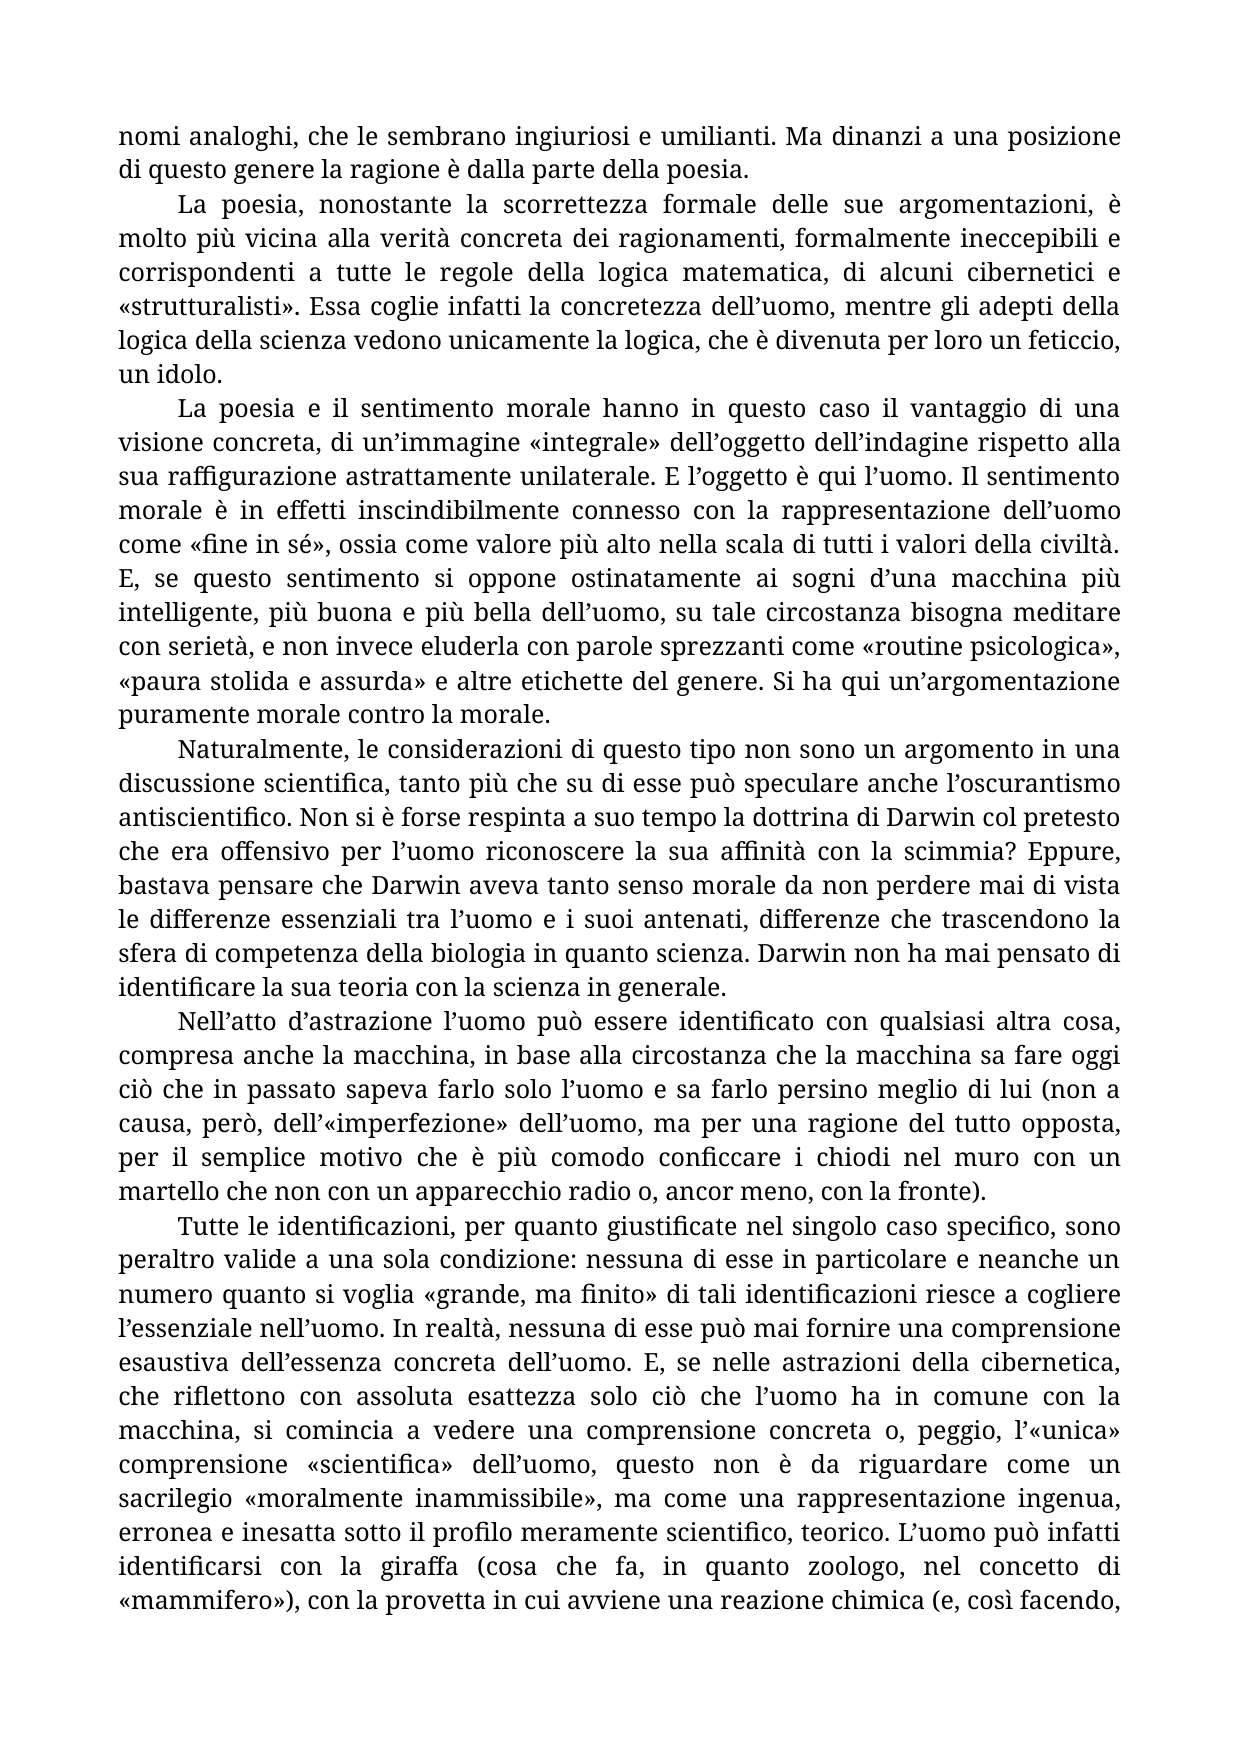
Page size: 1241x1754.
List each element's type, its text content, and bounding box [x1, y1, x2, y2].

text La poesia e il sentimento morale hanno in questo caso il vantaggio di una visione concreta, di un’immagine «integrale» dell’oggetto dell’indagine rispetto alla sua raffigurazione astrattamente unilaterale. E l’oggetto è qui l’uomo. Il sentimento morale è in effetti inscindibilmente connesso con la rappresentazione dell’uomo come «fine in sé», ossia come valore più alto nella scala di tutti i valori della civiltà. E, se questo sentimento si oppone ostinatamente ai sogni d’una macchina più intelligente, più buona e più bella dell’uomo, su tale circostanza bisogna meditare con serietà, e non invece eluderla con parole sprezzanti come «routine psicologica», «paura stolida e assurda» e altre etichette del genere. Si ha qui un’argomentazione puramente morale contro la morale. [118, 391, 1122, 731]
text nomi analoghi, che le sembrano ingiuriosi e umilianti. Ma dinanzi a una posizione di questo genere la ragione è dalla parte della poesia. [118, 118, 1122, 186]
text Tutte le identificazioni, per quanto giustificate nel singolo caso specifico, sono peraltro valide a una sola condizione: nessuna di esse in particolare e neanche un numero quanto si voglia «grande, ma finito» di tali identificazioni riesce a cogliere l’essenziale nell’uomo. In realtà, nessuna di esse può mai fornire una comprensione esaustiva dell’essenza concreta dell’uomo. E, se nelle astrazioni della cibernetica, che riflettono con assoluta esattezza solo ciò che l’uomo ha in comune con la macchina, si comincia a vedere una comprensione concreta o, peggio, l’«unica» comprensione «scientifica» dell’uomo, questo non è da riguardare come un sacrilegio «moralmente inammissibile», ma come una rappresentazione ingenua, erronea e inesatta sotto il profilo meramente scientifico, teorico. L’uomo può infatti identificarsi con la giraffa (cosa che fa, in quanto zoologo, nel concetto di «mammifero»), con la provetta in cui avviene una reazione chimica (e, così facendo, [118, 1208, 1122, 1617]
text Naturalmente, le considerazioni di questo tipo non sono un argomento in una discussione scientifica, tanto più che su di esse può speculare anche l’oscurantismo antiscientifico. Non si è forse respinta a suo tempo la dottrina di Darwin col pretesto che era offensivo per l’uomo riconoscere la sua affinità con la scimmia? Eppure, bastava pensare che Darwin aveva tanto senso morale da non perdere mai di vista le differenze essenziali tra l’uomo e i suoi antenati, differenze che trascendono la sfera di competenza della biologia in quanto scienza. Darwin non ha mai pensato di identificare la sua teoria con la scienza in generale. [118, 731, 1122, 1004]
text Nell’atto d’astrazione l’uomo può essere identificato con qualsiasi altra cosa, compresa anche la macchina, in base alla circostanza che la macchina sa fare oggi ciò che in passato sapeva farlo solo l’uomo e sa farlo persino meglio di lui (non a causa, però, dell’«imperfezione» dell’uomo, ma per una ragione del tutto opposta, per il semplice motivo che è più comodo conficcare i chiodi nel muro con un martello che non con un apparecchio radio o, ancor meno, con la fronte). [118, 1004, 1122, 1208]
text La poesia, nonostante la scorrettezza formale delle sue argomentazioni, è molto più vicina alla verità concreta dei ragionamenti, formalmente ineccepibili e corrispondenti a tutte le regole della logica matematica, di alcuni cibernetici e «strutturalisti». Essa coglie infatti la concretezza dell’uomo, mentre gli adepti della logica della scienza vedono unicamente la logica, che è divenuta per loro un feticcio, un idolo. [118, 186, 1122, 391]
